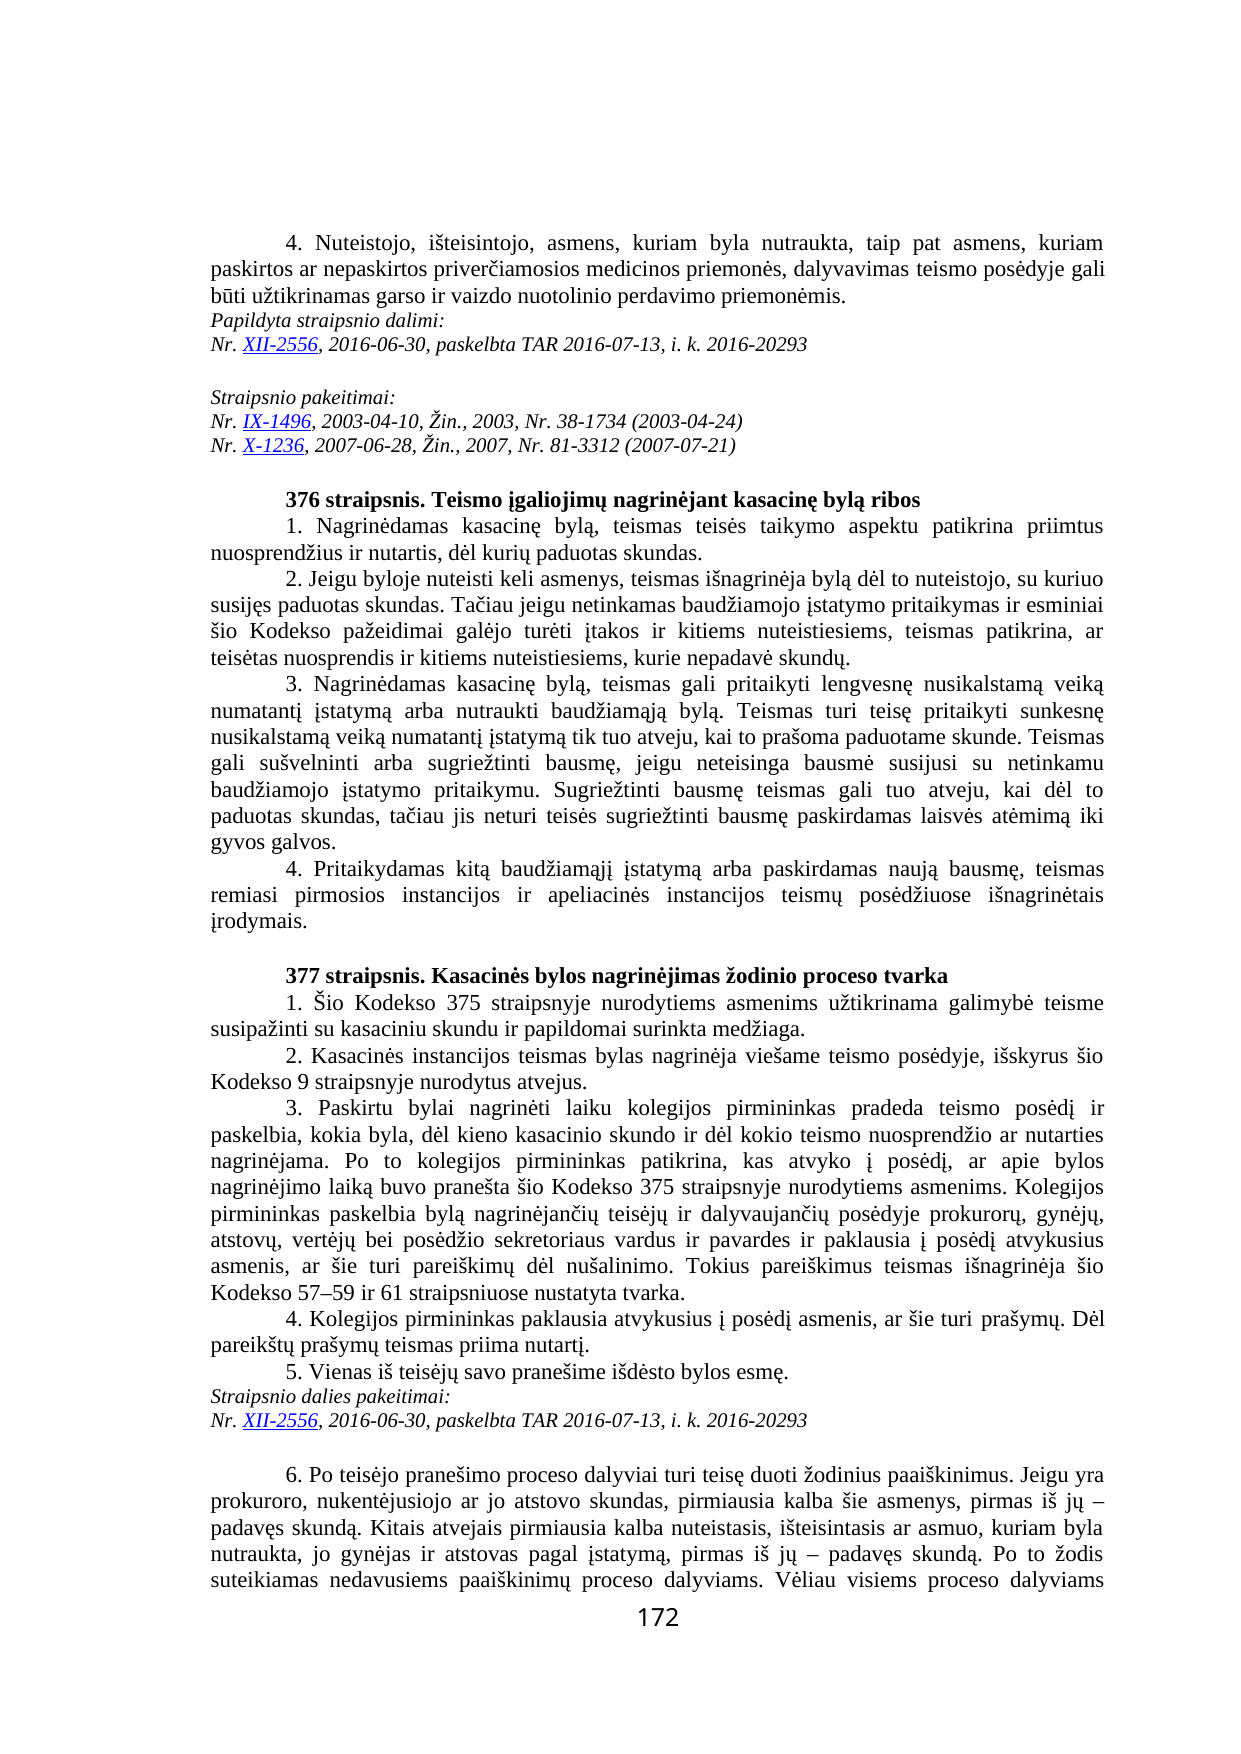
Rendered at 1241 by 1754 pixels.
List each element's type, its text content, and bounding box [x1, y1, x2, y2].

text 5. Vienas iš teisėjų savo pranešime išdėsto bylos esmę. [210, 1358, 1105, 1384]
text Straipsnio pakeitimai: [210, 385, 1105, 409]
text 3. Paskirtu bylai nagrinėti laiku kolegijos pirmininkas pradeda teismo posėdį ir paskelbia, kokia byla, dėl kieno kasacinio skundo ir dėl kokio teismo nuosprendžio ar nutarties nagrinėjama. Po to kolegijos pirmininkas patikrina, kas atvyko į posėdį, ar apie bylos nagrinėjimo laiką buvo pranešta šio Kodekso 375 straipsnyje nurodytiems asmenims. Kolegijos pirmininkas paskelbia bylą nagrinėjančių teisėjų ir dalyvaujančių posėdyje prokurorų, gynėjų, atstovų, vertėjų bei posėdžio sekretoriaus vardus ir pavardes ir paklausia į posėdį atvykusius asmenis, ar šie turi pareiškimų dėl nušalinimo. Tokius pareiškimus teismas išnagrinėja šio Kodekso 57–59 ir 61 straipsniuose nustatyta tvarka. [210, 1094, 1105, 1305]
text 1. Šio Kodekso 375 straipsnyje nurodytiems asmenims užtikrinama galimybė teisme susipažinti su kasaciniu skundu ir papildomai surinkta medžiaga. [210, 989, 1105, 1042]
text 4. Pritaikydamas kitą baudžiamąjį įstatymą arba paskirdamas naują bausmę, teismas remiasi pirmosios instancijos ir apeliacinės instancijos teismų posėdžiuose išnagrinėtais įrodymais. [210, 855, 1105, 934]
text 6. Po teisėjo pranešimo proceso dalyviai turi teisę duoti žodinius paaiškinimus. Jeigu yra prokuroro, nukentėjusiojo ar jo atstovo skundas, pirmiausia kalba šie asmenys, pirmas iš jų – padavęs skundą. Kitais atvejais pirmiausia kalba nuteistasis, išteisintasis ar asmuo, kuriam byla nutraukta, jo gynėjas ir atstovas pagal įstatymą, pirmas iš jų – padavęs skundą. Po to žodis suteikiamas nedavusiems paaiškinimų proceso dalyviams. Vėliau visiems proceso dalyviams [210, 1461, 1105, 1593]
text Nr. IX-1496, 2003-04-10, Žin., 2003, Nr. 38-1734 (2003-04-24) [210, 409, 1105, 433]
text Nr. XII-2556, 2016-06-30, paskelbta TAR 2016-07-13, i. k. 2016-20293 [210, 332, 1105, 356]
text Papildyta straipsnio dalimi: [210, 308, 1105, 332]
text 377 straipsnis. Kasacinės bylos nagrinėjimas žodinio proceso tvarka [210, 963, 1105, 989]
text 4. Nuteistojo, išteisintojo, asmens, kuriam byla nutraukta, taip pat asmens, kuriam paskirtos ar nepaskirtos priverčiamosios medicinos priemonės, dalyvavimas teismo posėdyje gali būti užtikrinamas garso ir vaizdo nuotolinio perdavimo priemonėmis. [210, 229, 1105, 308]
text Nr. XII-2556, 2016-06-30, paskelbta TAR 2016-07-13, i. k. 2016-20293 [210, 1408, 1105, 1432]
text 2. Jeigu byloje nuteisti keli asmenys, teismas išnagrinėja bylą dėl to nuteistojo, su kuriuo susijęs paduotas skundas. Tačiau jeigu netinkamas baudžiamojo įstatymo pritaikymas ir esminiai šio Kodekso pažeidimai galėjo turėti įtakos ir kitiems nuteistiesiems, teismas patikrina, ar teisėtas nuosprendis ir kitiems nuteistiesiems, kurie nepadavė skundų. [210, 565, 1105, 670]
text 3. Nagrinėdamas kasacinę bylą, teismas gali pritaikyti lengvesnę nusikalstamą veiką numatantį įstatymą arba nutraukti baudžiamąją bylą. Teismas turi teisę pritaikyti sunkesnę nusikalstamą veiką numatantį įstatymą tik tuo atveju, kai to prašoma paduotame skunde. Teismas gali sušvelninti arba sugriežtinti bausmę, jeigu neteisinga bausmė susijusi su netinkamu baudžiamojo įstatymo pritaikymu. Sugriežtinti bausmę teismas gali tuo atveju, kai dėl to paduotas skundas, tačiau jis neturi teisės sugriežtinti bausmę paskirdamas laisvės atėmimą iki gyvos galvos. [210, 670, 1105, 855]
text 2. Kasacinės instancijos teismas bylas nagrinėja viešame teismo posėdyje, išskyrus šio Kodekso 9 straipsnyje nurodytus atvejus. [210, 1042, 1105, 1094]
text Nr. X-1236, 2007-06-28, Žin., 2007, Nr. 81-3312 (2007-07-21) [210, 433, 1105, 457]
text Straipsnio dalies pakeitimai: [210, 1384, 1105, 1408]
text 376 straipsnis. Teismo įgaliojimų nagrinėjant kasacinę bylą ribos [210, 486, 1105, 512]
text 1. Nagrinėdamas kasacinę bylą, teismas teisės taikymo aspektu patikrina priimtus nuosprendžius ir nutartis, dėl kurių paduotas skundas. [210, 512, 1105, 565]
text 4. Kolegijos pirmininkas paklausia atvykusius į posėdį asmenis, ar šie turi prašymų. Dėl pareikštų prašymų teismas priima nutartį. [210, 1305, 1105, 1358]
